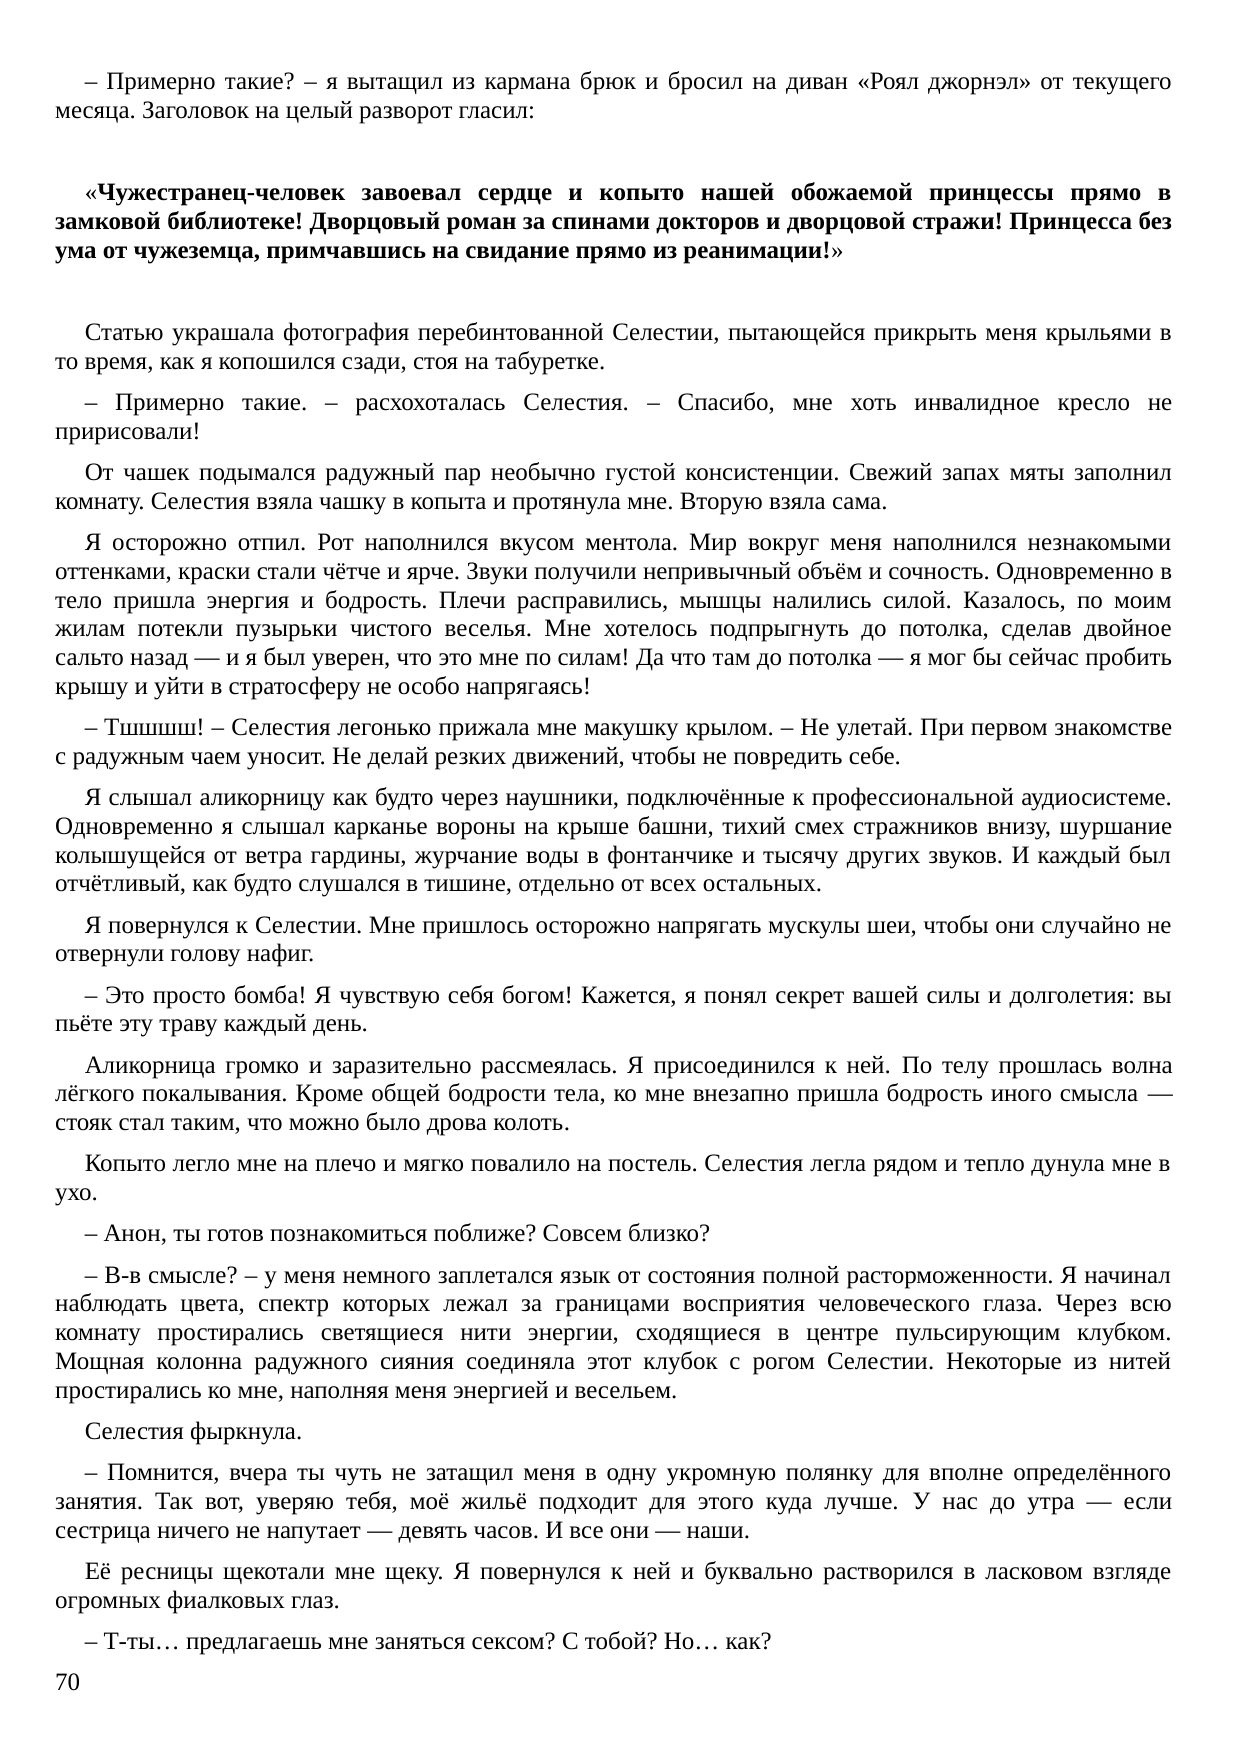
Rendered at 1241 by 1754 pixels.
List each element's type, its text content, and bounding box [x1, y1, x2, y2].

text Я слышал аликорницу как будто через наушники, подключённые к профессиональной аудиосистеме. Одновременно я слышал карканье вороны на крыше башни, тихий смех стражников внизу, шуршание колышущейся от ветра гардины, журчание воды в фонтанчике и тысячу других звуков. И каждый был отчётливый, как будто слушался в тишине, отдельно от всех остальных. [55, 782, 1173, 897]
text Копыто легло мне на плечо и мягко повалило на постель. Селестия легла рядом и тепло дунула мне в ухо. [55, 1148, 1173, 1206]
text От чашек подымался радужный пар необычно густой консистенции. Свежий запах мяты заполнил комнату. Селестия взяла чашку в копыта и протянула мне. Вторую взяла сама. [55, 457, 1173, 515]
text Я осторожно отпил. Рот наполнился вкусом ментола. Мир вокруг меня наполнился незнакомыми оттенками, краски стали чётче и ярче. Звуки получили непривычный объём и сочность. Одновременно в тело пришла энергия и бодрость. Плечи расправились, мышцы налились силой. Казалось, по моим жилам потекли пузырьки чистого веселья. Мне хотелось подпрыгнуть до потолка, сделав двойное сальто назад — и я был уверен, что это мне по силам! Да что там до потолка — я мог бы сейчас пробить крышу и уйти в стратосферу не особо напрягаясь! [55, 527, 1173, 700]
text Статью украшала фотография перебинтованной Селестии, пытающейся прикрыть меня крыльями в то время, как я копошился сзади, стоя на табуретке. [55, 317, 1173, 375]
text – Т-ты… предлагаешь мне заняться сексом? С тобой? Но… как? [55, 1626, 1173, 1655]
text «Чужестранец-человек завоевал сердце и копыто нашей обожаемой принцессы прямо в замковой библиотеке! Дворцовый роман за спинами докторов и дворцовой стражи! Принцесса без ума от чужеземца, примчавшись на свидание прямо из реанимации!» [55, 177, 1173, 263]
text – Анон, ты готов познакомиться поближе? Совсем близко? [55, 1218, 1173, 1247]
text – Это просто бомба! Я чувствую себя богом! Кажется, я понял секрет вашей силы и долголетия: вы пьёте эту траву каждый день. [55, 980, 1173, 1037]
text Я повернулся к Селестии. Мне пришлось осторожно напрягать мускулы шеи, чтобы они случайно не отвернули голову нафиг. [55, 910, 1173, 967]
text Её ресницы щекотали мне щеку. Я повернулся к ней и буквально растворился в ласковом взгляде огромных фиалковых глаз. [55, 1556, 1173, 1613]
text – Помнится, вчера ты чуть не затащил меня в одну укромную полянку для вполне определённого занятия. Так вот, уверяю тебя, моё жильё подходит для этого куда лучше. У нас до утра — если сестрица ничего не напутает — девять часов. И все они — наши. [55, 1457, 1173, 1543]
text – В-в смысле? – у меня немного заплетался язык от состояния полной расторможенности. Я начинал наблюдать цвета, спектр которых лежал за границами восприятия человеческого глаза. Через всю комнату простирались светящиеся нити энергии, сходящиеся в центре пульсирующим клубком. Мощная колонна радужного сияния соединяла этот клубок с рогом Селестии. Некоторые из нитей простирались ко мне, наполняя меня энергией и весельем. [55, 1260, 1173, 1403]
text – Тшшшш! – Селестия легонько прижала мне макушку крылом. – Не улетай. При первом знакомстве с радужным чаем уносит. Не делай резких движений, чтобы не повредить себе. [55, 712, 1173, 770]
text Селестия фыркнула. [55, 1416, 1173, 1445]
text – Примерно такие? – я вытащил из кармана брюк и бросил на диван «Роял джорнэл» от текущего месяца. Заголовок на целый разворот гласил: [55, 66, 1173, 123]
text Аликорница громко и заразительно рассмеялась. Я присоединился к ней. По телу прошлась волна лёгкого покалывания. Кроме общей бодрости тела, ко мне внезапно пришла бодрость иного смысла — стояк стал таким, что можно было дрова колоть. [55, 1050, 1173, 1136]
text – Примерно такие. – расхохоталась Селестия. – Спасибо, мне хоть инвалидное кресло не пририсовали! [55, 387, 1173, 445]
